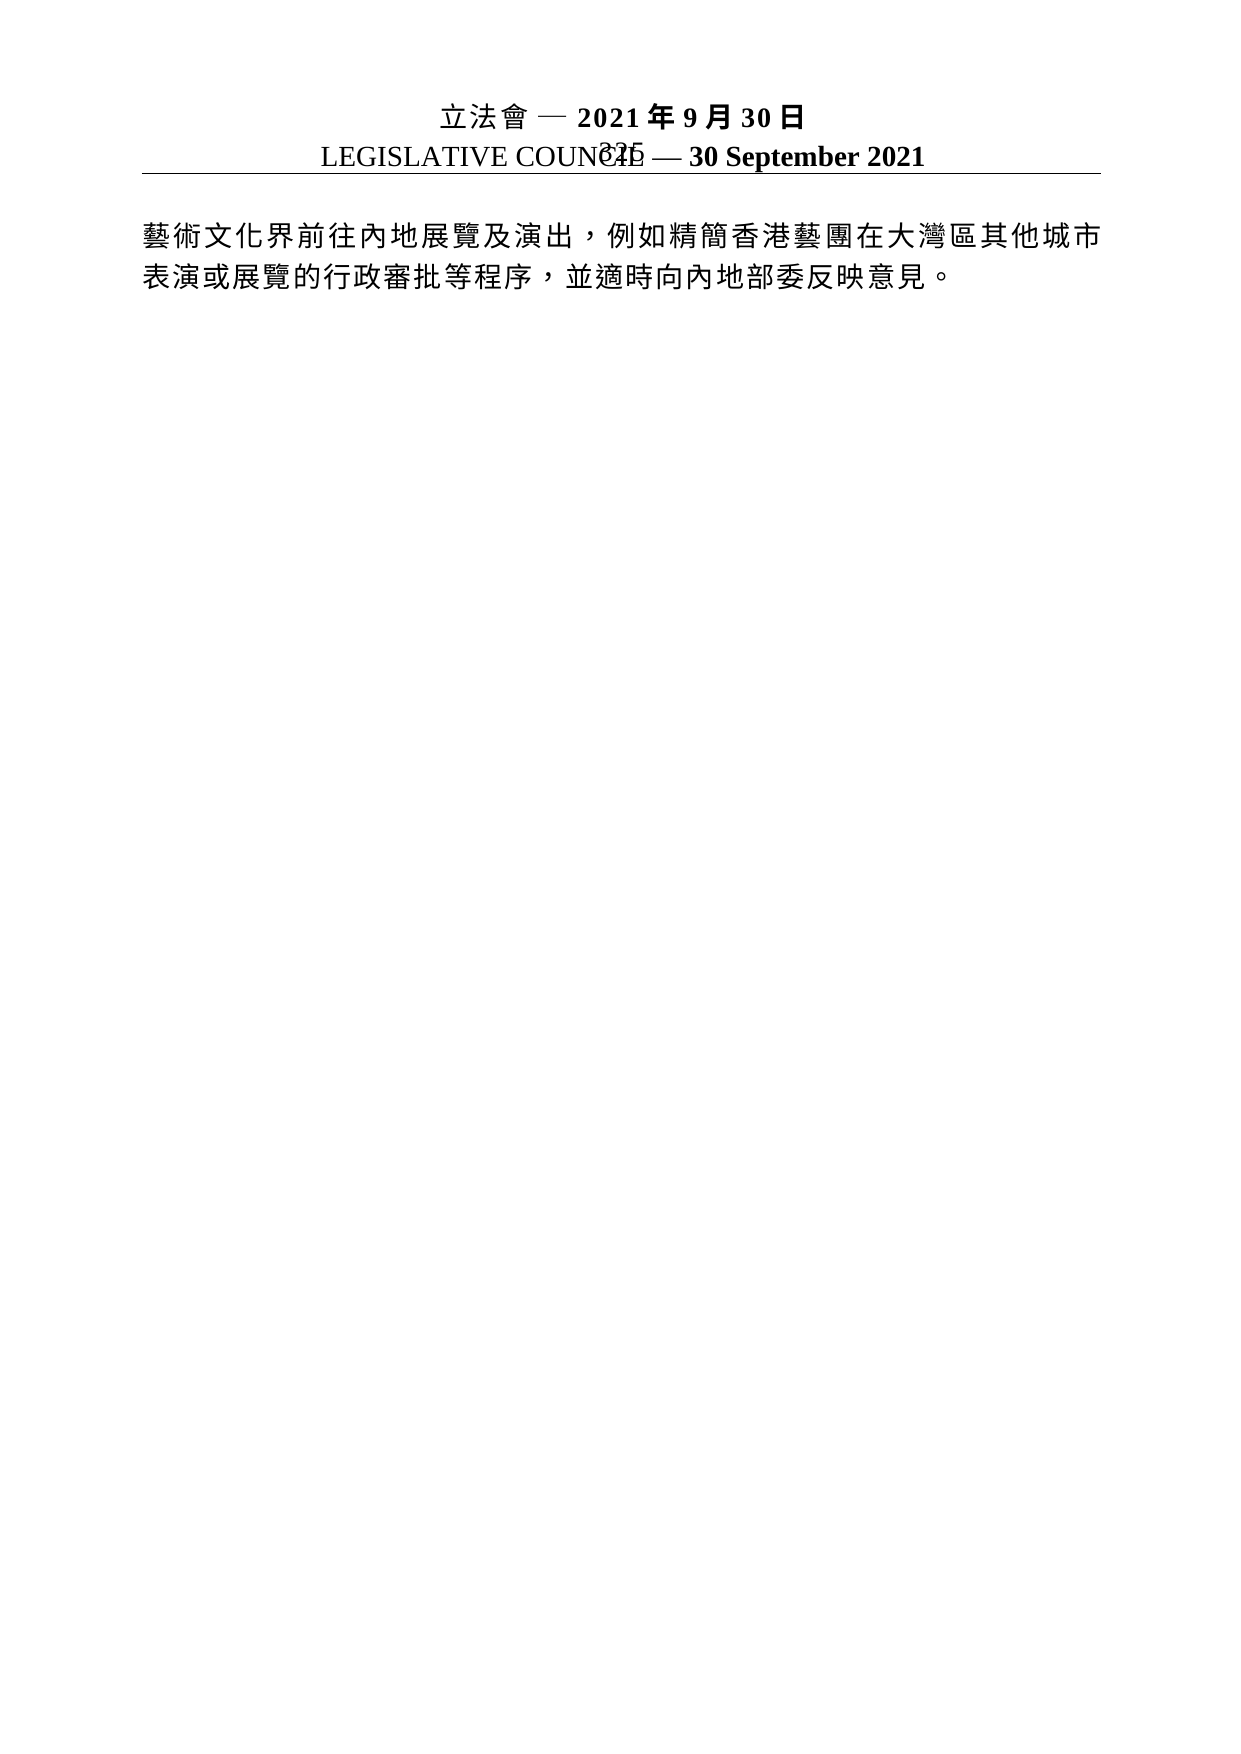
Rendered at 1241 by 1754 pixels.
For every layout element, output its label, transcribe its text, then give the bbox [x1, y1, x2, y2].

text 藝術文化界前往內地展覽及演出，例如精簡香港藝團在大灣區其他城市表演或展覽的行政審批等程序，並適時向內地部委反映意見。 [142, 214, 1101, 295]
